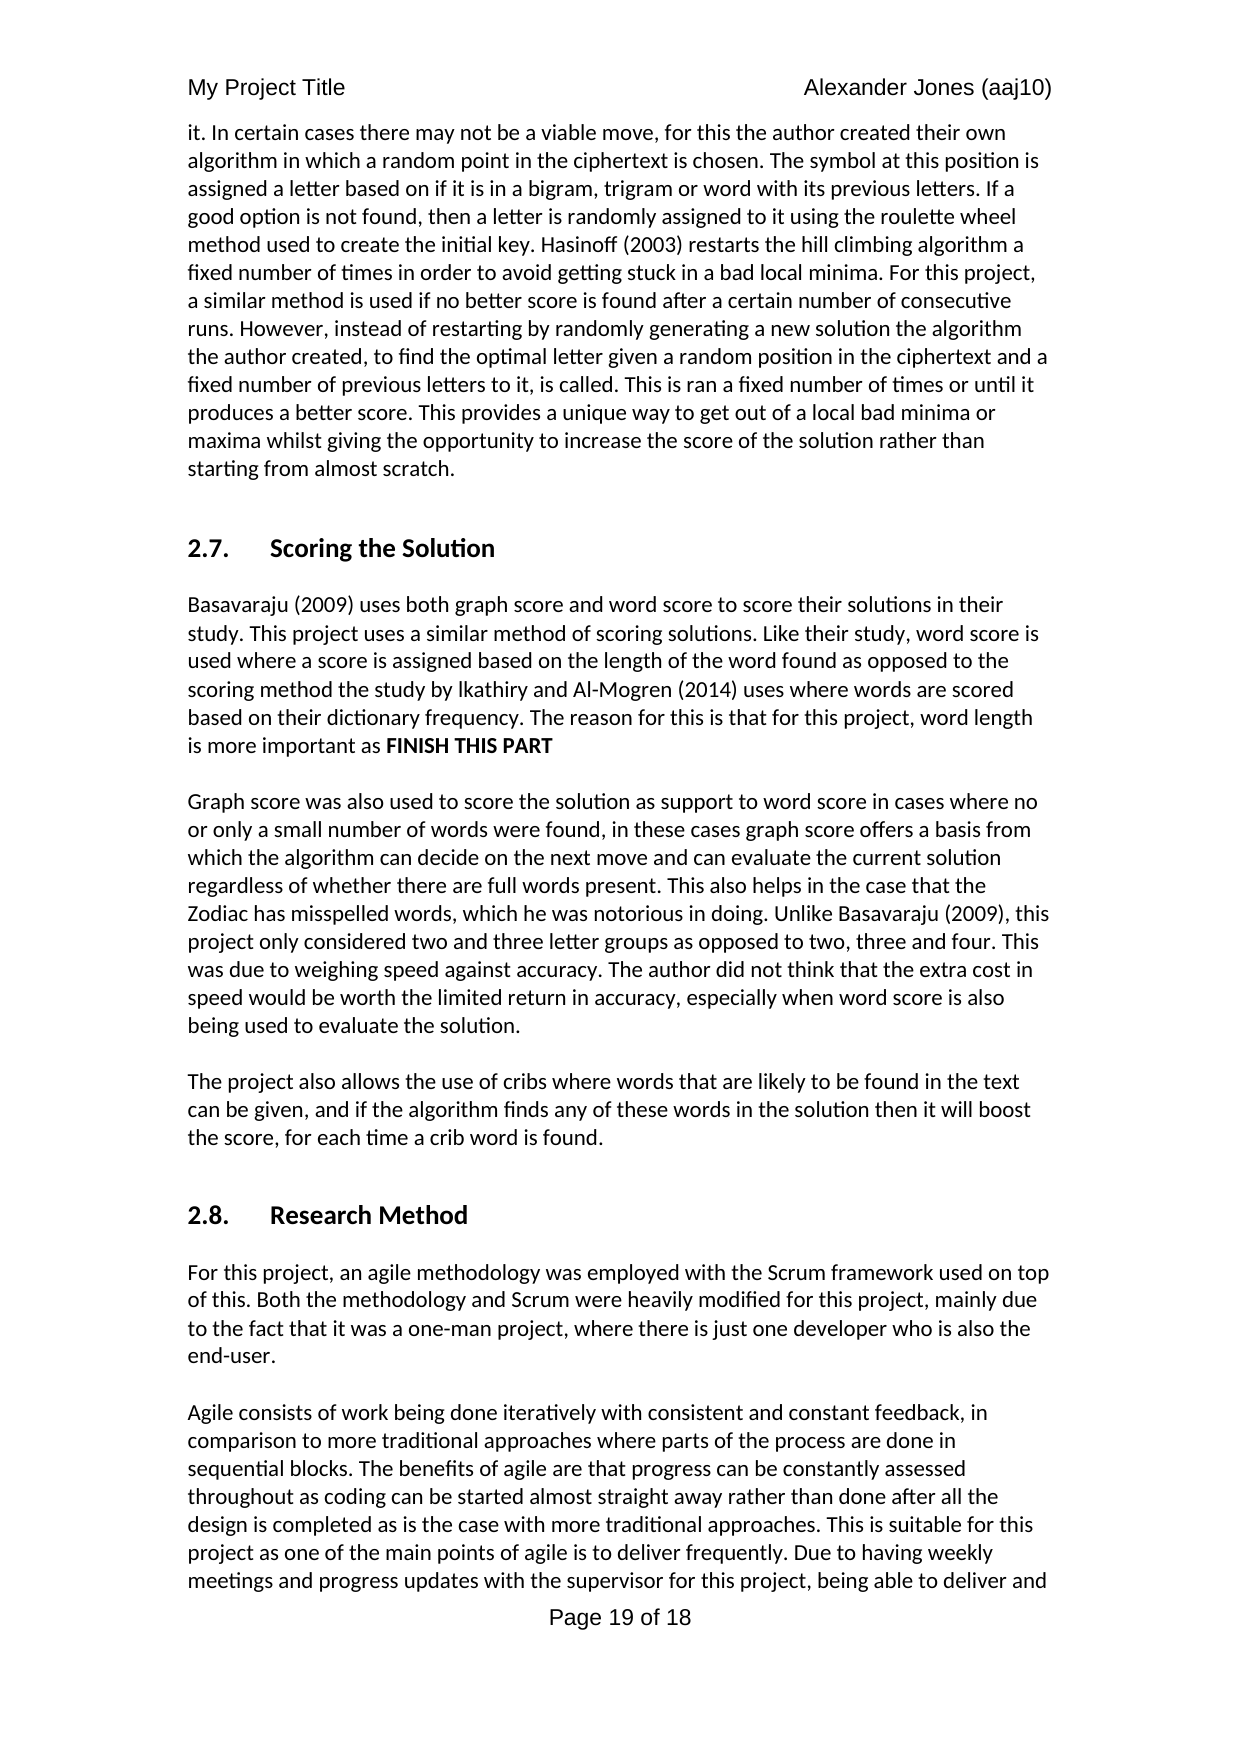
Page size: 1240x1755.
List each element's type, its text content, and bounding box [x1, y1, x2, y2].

subtitle Research Method [187, 1198, 1052, 1231]
text Agile consists of work being done iteratively with consistent and constant feedback, in comparison to more traditional approaches where parts of the process are done in sequential blocks. The benefits of agile are that progress can be constantly assessed throughout as coding can be started almost straight away rather than done after all the design is completed as is the case with more traditional approaches. This is suitable for this project as one of the main points of agile is to deliver frequently. Due to having weekly meetings and progress updates with the supervisor for this project, being able to deliver and [187, 1398, 1052, 1594]
text Graph score was also used to score the solution as support to word score in cases where no or only a small number of words were found, in these cases graph score offers a basis from which the algorithm can decide on the next move and can evaluate the current solution regardless of whether there are full words present. This also helps in the case that the Zodiac has misspelled words, which he was notorious in doing. Unlike Basavaraju (2009), this project only considered two and three letter groups as opposed to two, three and four. This was due to weighing speed against accuracy. The author did not think that the extra cost in speed would be worth the limited return in accuracy, especially when word score is also being used to evaluate the solution. [187, 787, 1052, 1039]
text For this project, an agile methodology was employed with the Scrum framework used on top of this. Both the methodology and Scrum were heavily modified for this project, mainly due to the fact that it was a one-man project, where there is just one developer who is also the end-user. [187, 1258, 1052, 1370]
text Basavaraju (2009) uses both graph score and word score to score their solutions in their study. This project uses a similar method of scoring solutions. Like their study, word score is used where a score is assigned based on the length of the word found as opposed to the scoring method the study by lkathiry and Al-Mogren (2014) uses where words are scored based on their dictionary frequency. The reason for this is that for this project, word length is more important as FINISH THIS PART [187, 591, 1052, 759]
text it. In certain cases there may not be a viable move, for this the author created their own algorithm in which a random point in the ciphertext is chosen. The symbol at this position is assigned a letter based on if it is in a bigram, trigram or word with its previous letters. If a good option is not found, then a letter is randomly assigned to it using the roulette wheel method used to create the initial key. Hasinoff (2003) restarts the hill climbing algorithm a fixed number of times in order to avoid getting stuck in a bad local minima. For this project, a similar method is used if no better score is found after a certain number of consecutive runs. However, instead of restarting by randomly generating a new solution the algorithm the author created, to find the optimal letter given a random position in the ciphertext and a fixed number of previous letters to it, is called. This is ran a fixed number of times or until it produces a better score. This provides a unique way to get out of a local bad minima or maxima whilst giving the opportunity to increase the score of the solution rather than starting from almost scratch. [187, 118, 1052, 482]
text The project also allows the use of cribs where words that are likely to be found in the text can be given, and if the algorithm finds any of these words in the solution then it will boost the score, for each time a crib word is found. [187, 1067, 1052, 1151]
subtitle Scoring the Solution [187, 531, 1052, 564]
